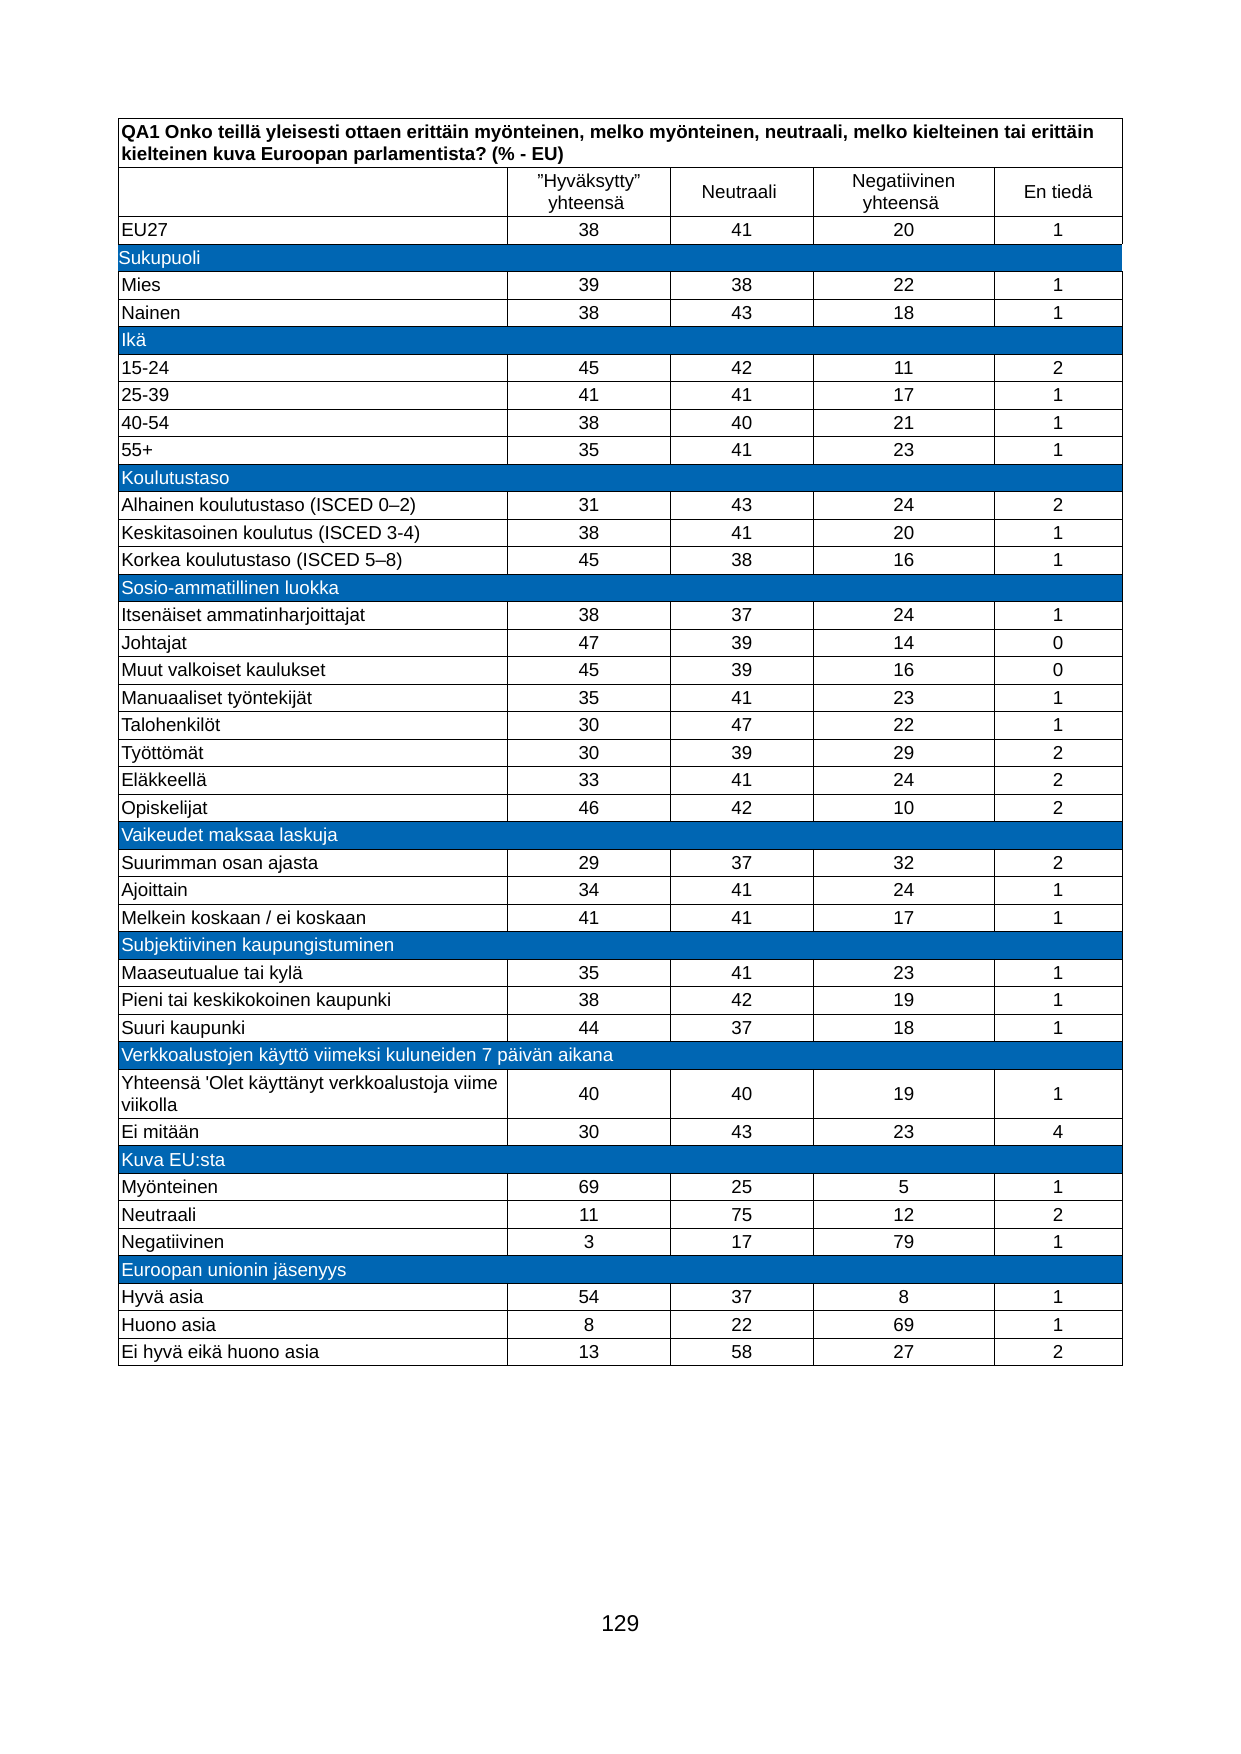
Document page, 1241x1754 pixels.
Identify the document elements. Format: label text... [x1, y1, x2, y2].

table_cell 1 [995, 520, 1122, 546]
table_cell 19 [814, 987, 994, 1014]
table_cell 69 [814, 1311, 994, 1338]
table_cell Euroopan unionin jäsenyys [119, 1256, 1122, 1283]
table_cell 37 [671, 1015, 813, 1041]
table_cell Ajoittain [119, 877, 507, 904]
table_cell Ei mitään [119, 1119, 507, 1145]
table_cell Maaseutualue tai kylä [119, 960, 507, 986]
table_cell 2 [995, 1201, 1122, 1228]
table_cell Negatiivinen [119, 1229, 507, 1255]
table_cell Sukupuoli [118, 245, 1122, 271]
table_cell 1 [995, 905, 1122, 931]
table_cell 41 [671, 905, 813, 931]
table_cell 38 [508, 987, 670, 1014]
table_cell 1 [995, 1070, 1122, 1118]
table_cell 41 [508, 382, 670, 409]
table_cell 35 [508, 437, 670, 464]
table_cell 1 [995, 1015, 1122, 1041]
table_cell Subjektiivinen kaupungistuminen [119, 932, 1122, 959]
table_cell 27 [814, 1339, 994, 1365]
table_cell Myönteinen [119, 1174, 507, 1200]
table_cell Verkkoalustojen käyttö viimeksi kuluneiden 7 päivän aikana [119, 1042, 1122, 1069]
table_cell 18 [814, 1015, 994, 1041]
table_cell 41 [671, 382, 813, 409]
table_cell 0 [995, 630, 1122, 656]
table_cell 1 [995, 410, 1122, 436]
table_cell 39 [508, 272, 670, 299]
table_cell 20 [814, 217, 994, 244]
table_cell Opiskelijat [119, 795, 507, 821]
table_cell 38 [508, 602, 670, 629]
table_cell 1 [995, 217, 1122, 244]
table_cell Neutraali [671, 168, 813, 216]
table_cell 17 [814, 905, 994, 931]
table_cell 2 [995, 767, 1122, 794]
table_header QA1 Onko teillä yleisesti ottaen erittäin myönteinen, melko myönteinen, neutraali, melko kielteinen tai erittäin kielteinen kuva Euroopan parlamentista? (% - EU) [119, 119, 1122, 167]
table_cell 2 [995, 795, 1122, 821]
table_cell Hyvä asia [119, 1284, 507, 1310]
table_cell 1 [995, 685, 1122, 711]
table_cell 38 [508, 410, 670, 436]
table_cell Keskitasoinen koulutus (ISCED 3-4) [119, 520, 507, 546]
table_cell 41 [671, 520, 813, 546]
table_cell 0 [995, 657, 1122, 684]
table_cell 45 [508, 355, 670, 381]
table_cell 1 [995, 1174, 1122, 1200]
table_cell 30 [508, 740, 670, 766]
table_cell 55+ [119, 437, 507, 464]
table_cell 23 [814, 1119, 994, 1145]
table_cell 2 [995, 1339, 1122, 1365]
table_cell 47 [671, 712, 813, 739]
table_cell Huono asia [119, 1311, 507, 1338]
table_cell 38 [508, 520, 670, 546]
table_cell 79 [814, 1229, 994, 1255]
table_cell 23 [814, 437, 994, 464]
table_cell 41 [671, 685, 813, 711]
table_cell 11 [814, 355, 994, 381]
table_cell 42 [671, 987, 813, 1014]
table_cell 38 [671, 547, 813, 574]
table_cell 30 [508, 712, 670, 739]
table_cell 1 [995, 987, 1122, 1014]
table_cell Negatiivinen yhteensä [814, 168, 994, 216]
table_cell 22 [671, 1311, 813, 1338]
table_cell 41 [671, 877, 813, 904]
table_cell 24 [814, 492, 994, 519]
table_cell 1 [995, 300, 1122, 326]
table_cell 1 [995, 960, 1122, 986]
table_cell 18 [814, 300, 994, 326]
table_cell Nainen [119, 300, 507, 326]
table_cell 75 [671, 1201, 813, 1228]
table_cell 38 [508, 217, 670, 244]
table_cell 40 [508, 1070, 670, 1118]
table_cell 40-54 [119, 410, 507, 436]
table_cell 41 [508, 905, 670, 931]
table_cell 19 [814, 1070, 994, 1118]
table_cell Koulutustaso [119, 465, 1122, 491]
table_cell 1 [995, 382, 1122, 409]
table_cell Itsenäiset ammatinharjoittajat [119, 602, 507, 629]
table_cell 32 [814, 850, 994, 876]
table_cell En tiedä [995, 168, 1122, 216]
table_cell 58 [671, 1339, 813, 1365]
table_cell 35 [508, 960, 670, 986]
table_cell Muut valkoiset kaulukset [119, 657, 507, 684]
table_cell 45 [508, 657, 670, 684]
table_cell 35 [508, 685, 670, 711]
table_cell 4 [995, 1119, 1122, 1145]
table_cell 43 [671, 1119, 813, 1145]
table_cell 2 [995, 492, 1122, 519]
table_cell 16 [814, 547, 994, 574]
table_cell 1 [995, 1229, 1122, 1255]
table_cell Pieni tai keskikokoinen kaupunki [119, 987, 507, 1014]
table_cell 22 [814, 272, 994, 299]
table_cell 11 [508, 1201, 670, 1228]
table_cell Alhainen koulutustaso (ISCED 0–2) [119, 492, 507, 519]
table_cell 24 [814, 877, 994, 904]
table_cell 39 [671, 657, 813, 684]
table_cell 20 [814, 520, 994, 546]
table_cell Johtajat [119, 630, 507, 656]
table_cell 1 [995, 272, 1122, 299]
table_cell 17 [814, 382, 994, 409]
table_cell 17 [671, 1229, 813, 1255]
table_cell Suuri kaupunki [119, 1015, 507, 1041]
table_cell 24 [814, 602, 994, 629]
table_cell Yhteensä 'Olet käyttänyt verkkoalustoja viime viikolla [119, 1070, 507, 1118]
table_cell 23 [814, 960, 994, 986]
table_cell 46 [508, 795, 670, 821]
table_cell 31 [508, 492, 670, 519]
table_cell 43 [671, 300, 813, 326]
table_cell Manuaaliset työntekijät [119, 685, 507, 711]
table_cell 1 [995, 547, 1122, 574]
table_cell ”Hyväksytty” yhteensä [508, 168, 670, 216]
table_cell 3 [508, 1229, 670, 1255]
table_cell Sosio-ammatillinen luokka [119, 575, 1122, 601]
table_cell 29 [814, 740, 994, 766]
table_cell 1 [995, 437, 1122, 464]
table_cell 69 [508, 1174, 670, 1200]
table_cell 29 [508, 850, 670, 876]
table_cell Melkein koskaan / ei koskaan [119, 905, 507, 931]
table_cell Ei hyvä eikä huono asia [119, 1339, 507, 1365]
table_cell Suurimman osan ajasta [119, 850, 507, 876]
table_cell 37 [671, 602, 813, 629]
table_cell 42 [671, 795, 813, 821]
table_cell 23 [814, 685, 994, 711]
table_cell Kuva EU:sta [119, 1146, 1122, 1173]
table_cell 43 [671, 492, 813, 519]
table_cell Eläkkeellä [119, 767, 507, 794]
table_cell 1 [995, 602, 1122, 629]
table_cell 39 [671, 630, 813, 656]
table_cell Neutraali [119, 1201, 507, 1228]
table_cell 33 [508, 767, 670, 794]
table_cell 5 [814, 1174, 994, 1200]
table_cell 37 [671, 1284, 813, 1310]
table_cell 38 [671, 272, 813, 299]
table_cell 38 [508, 300, 670, 326]
table_cell 2 [995, 850, 1122, 876]
table_cell Vaikeudet maksaa laskuja [119, 822, 1122, 849]
table_cell 22 [814, 712, 994, 739]
table_cell 2 [995, 740, 1122, 766]
table_cell 13 [508, 1339, 670, 1365]
table_cell 47 [508, 630, 670, 656]
table_cell 1 [995, 1284, 1122, 1310]
table_cell Talohenkilöt [119, 712, 507, 739]
table_cell [119, 168, 507, 216]
table_cell 24 [814, 767, 994, 794]
table_cell 1 [995, 877, 1122, 904]
table_cell Mies [119, 272, 507, 299]
table_cell 41 [671, 960, 813, 986]
table_cell 25-39 [119, 382, 507, 409]
table_cell 15-24 [119, 355, 507, 381]
table_cell 40 [671, 410, 813, 436]
table_cell 16 [814, 657, 994, 684]
table_cell 42 [671, 355, 813, 381]
table_cell 34 [508, 877, 670, 904]
table_cell 1 [995, 1311, 1122, 1338]
table_cell 45 [508, 547, 670, 574]
table_cell Ikä [119, 327, 1122, 354]
table_cell 41 [671, 767, 813, 794]
table_cell EU27 [119, 217, 507, 244]
table_cell 8 [814, 1284, 994, 1310]
table_cell 41 [671, 217, 813, 244]
table_cell 1 [995, 712, 1122, 739]
table_cell 14 [814, 630, 994, 656]
table_cell 44 [508, 1015, 670, 1041]
table_cell 54 [508, 1284, 670, 1310]
table_cell 21 [814, 410, 994, 436]
table_cell 40 [671, 1070, 813, 1118]
table_cell 12 [814, 1201, 994, 1228]
table_cell 8 [508, 1311, 670, 1338]
table_cell Työttömät [119, 740, 507, 766]
table_cell 39 [671, 740, 813, 766]
table_cell 25 [671, 1174, 813, 1200]
table_cell 37 [671, 850, 813, 876]
table_cell 2 [995, 355, 1122, 381]
table_cell 10 [814, 795, 994, 821]
table_cell Korkea koulutustaso (ISCED 5–8) [119, 547, 507, 574]
table_cell 41 [671, 437, 813, 464]
table_cell 30 [508, 1119, 670, 1145]
